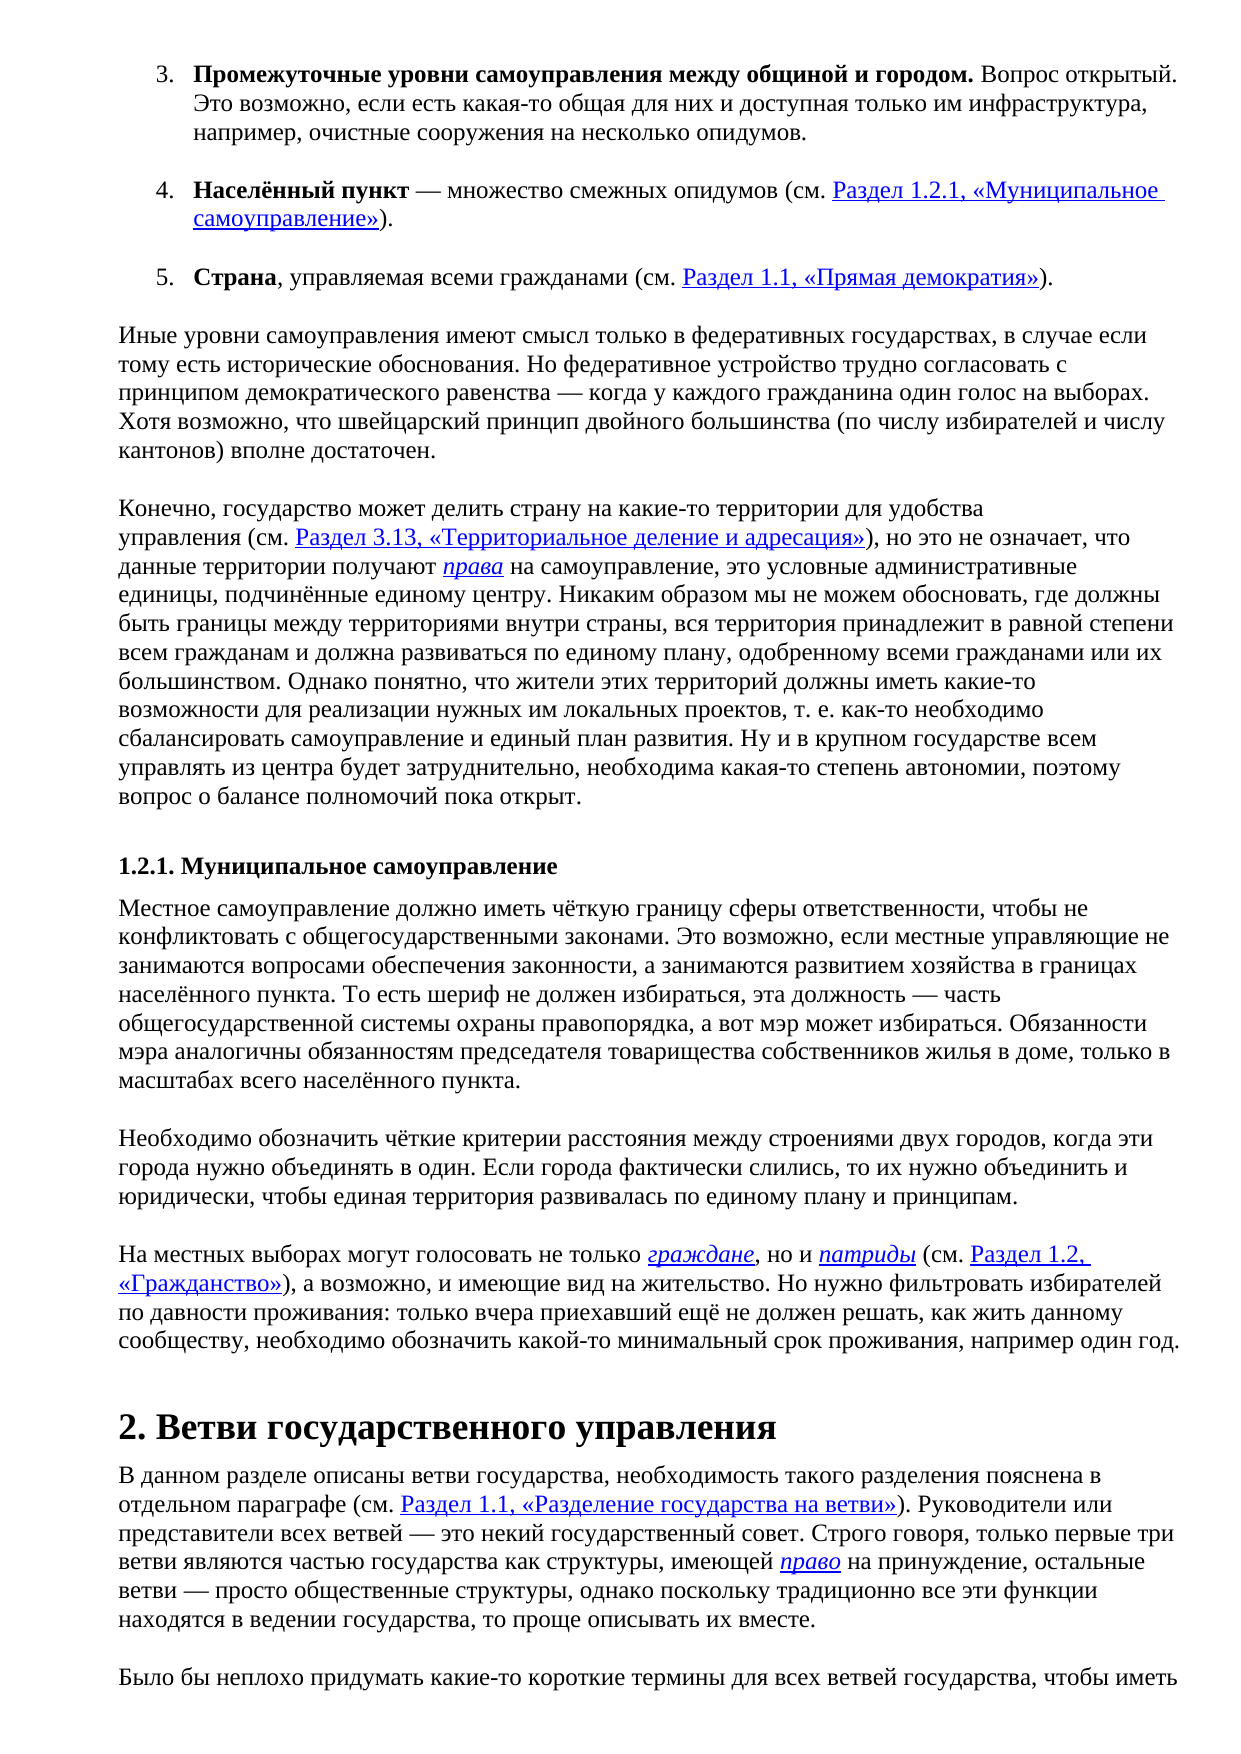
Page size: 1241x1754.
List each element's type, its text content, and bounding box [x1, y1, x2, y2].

subtitle 1.2.1. Муниципальное самоуправление [118, 851, 1181, 880]
list Страна, управляемая всеми гражданами (см. Раздел 1.1, «Прямая демократия»). [156, 262, 1181, 291]
subtitle 2. Ветви государственного управления [118, 1404, 1181, 1448]
text Необходимо обозначить чёткие критерии расстояния между строениями двух городов, когда эти города нужно объединять в один. Если города фактически слились, то их нужно объединить и юридически, чтобы единая территория развивалась по единому плану и принципам. [118, 1123, 1181, 1210]
list Населённый пункт — множество смежных опидумов (см. Раздел 1.2.1, «Муниципальное самоуправление»). [156, 175, 1181, 232]
text Было бы неплохо придумать какие-то короткие термины для всех ветвей государства, чтобы иметь [118, 1662, 1181, 1691]
text В данном разделе описаны ветви государства, необходимость такого разделения пояснена в отдельном параграфе (см. Раздел 1.1, «Разделение государства на ветви»). Руководители или представители всех ветвей — это некий государственный совет. Строго говоря, только первые три ветви являются частью государства как структуры, имеющей право на принуждение, остальные ветви — просто общественные структуры, однако поскольку традиционно все эти функции находятся в ведении государства, то проще описывать их вместе. [118, 1460, 1181, 1633]
text На местных выборах могут голосовать не только граждане, но и патриды (см. Раздел 1.2, «Гражданство»), а возможно, и имеющие вид на жительство. Но нужно фильтровать избирателей по давности проживания: только вчера приехавший ещё не должен решать, как жить данному сообществу, необходимо обозначить какой-то минимальный срок проживания, например один год. [118, 1239, 1181, 1354]
list Промежуточные уровни самоуправления между общиной и городом. Вопрос открытый. Это возможно, если есть какая-то общая для них и доступная только им инфраструктура, например, очистные сооружения на несколько опидумов. [156, 59, 1181, 145]
text Конечно, государство может делить страну на какие-то территории для удобства управления (см. Раздел 3.13, «Территориальное деление и адресация»), но это не означает, что данные территории получают права на самоуправление, это условные административные единицы, подчинённые единому центру. Никаким образом мы не можем обосновать, где должны быть границы между территориями внутри страны, вся территория принадлежит в равной степени всем гражданам и должна развиваться по единому плану, одобренному всеми гражданами или их большинством. Однако понятно, что жители этих территорий должны иметь какие-то возможности для реализации нужных им локальных проектов, т. е. как-то необходимо сбалансировать самоуправление и единый план развития. Ну и в крупном государстве всем управлять из центра будет затруднительно, необходима какая-то степень автономии, поэтому вопрос о балансе полномочий пока открыт. [118, 493, 1181, 809]
text Иные уровни самоуправления имеют смысл только в федеративных государствах, в случае если тому есть исторические обоснования. Но федеративное устройство трудно согласовать с принципом демократического равенства — когда у каждого гражданина один голос на выборах. Хотя возможно, что швейцарский принцип двойного большинства (по числу избирателей и числу кантонов) вполне достаточен. [118, 320, 1181, 464]
text Местное самоуправление должно иметь чёткую границу сферы ответственности, чтобы не конфликтовать с общегосударственными законами. Это возможно, если местные управляющие не занимаются вопросами обеспечения законности, а занимаются развитием хозяйства в границах населённого пункта. То есть шериф не должен избираться, эта должность — часть общегосударственной системы охраны правопорядка, а вот мэр может избираться. Обязанности мэра аналогичны обязанностям председателя товарищества собственников жилья в доме, только в масштабах всего населённого пункта. [118, 893, 1181, 1094]
